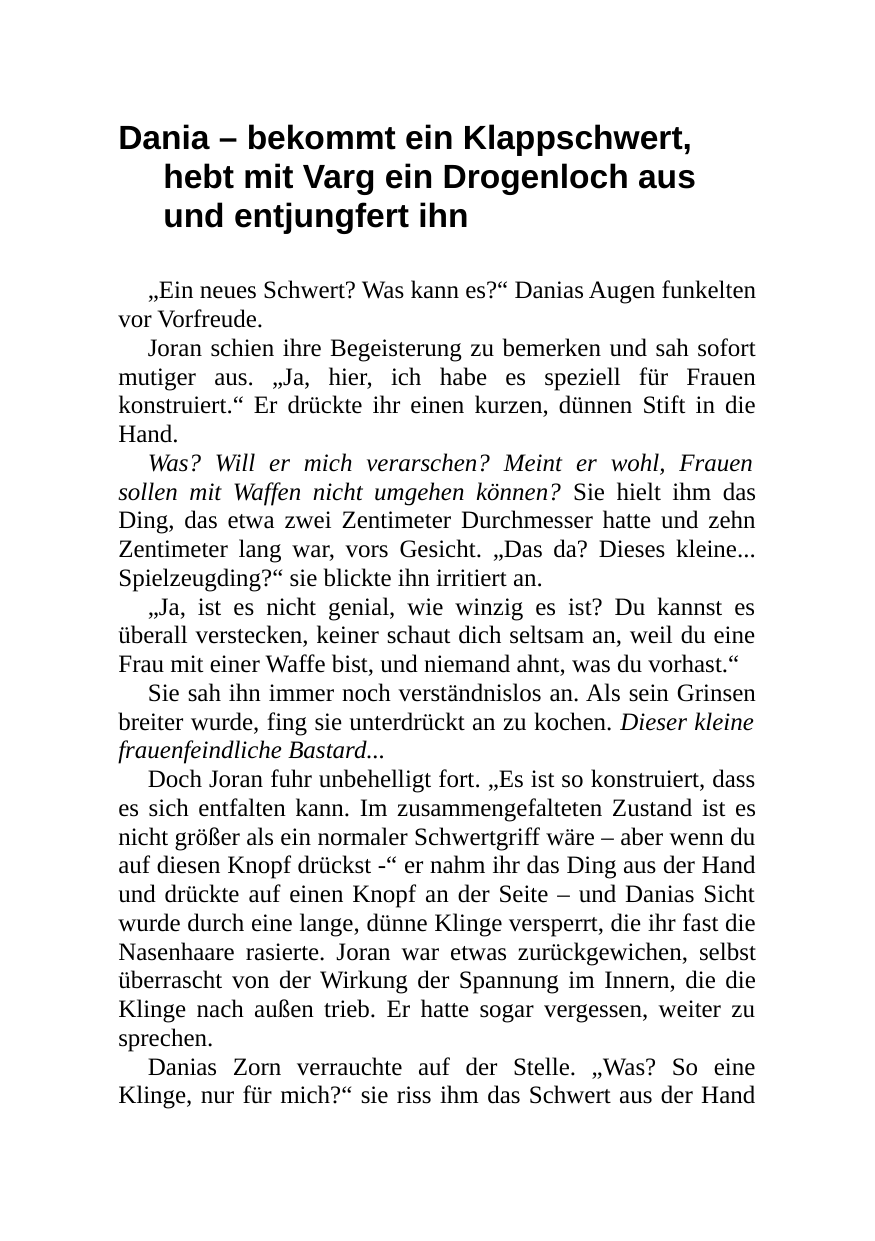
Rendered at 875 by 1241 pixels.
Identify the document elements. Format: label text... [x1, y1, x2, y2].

text Was? Will er mich verarschen? Meint er wohl, Frauen sollen mit Waffen nicht umgehen können? Sie hielt ihm das Ding, das etwa zwei Zentimeter Durchmesser hatte und zehn Zentimeter lang war, vors Gesicht. „Das da? Dieses kleine... Spielzeugding?“ sie blickte ihn irritiert an. [118, 448, 756, 592]
text Sie sah ihn immer noch verständnislos an. Als sein Grinsen breiter wurde, fing sie unterdrückt an zu kochen. Dieser kleine frauenfeindliche Bastard... [118, 678, 756, 764]
text Doch Joran fuhr unbehelligt fort. „Es ist so konstruiert, dass es sich entfalten kann. Im zusammengefalteten Zustand ist es nicht größer als ein normaler Schwertgriff wäre – aber wenn du auf diesen Knopf drückst -“ er nahm ihr das Ding aus der Hand und drückte auf einen Knopf an der Seite – und Danias Sicht wurde durch eine lange, dünne Klinge versperrt, die ihr fast die Nasenhaare rasierte. Joran war etwas zurückgewichen, selbst überrascht von der Wirkung der Spannung im Innern, die die Klinge nach außen trieb. Er hatte sogar vergessen, weiter zu sprechen. [118, 764, 756, 1052]
text „Ja, ist es nicht genial, wie winzig es ist? Du kannst es überall verstecken, keiner schaut dich seltsam an, weil du eine Frau mit einer Waffe bist, und niemand ahnt, was du vorhast.“ [118, 592, 756, 678]
text Joran schien ihre Begeisterung zu bemerken und sah sofort mutiger aus. „Ja, hier, ich habe es speziell für Frauen konstruiert.“ Er drückte ihr einen kurzen, dünnen Stift in die Hand. [118, 333, 756, 448]
subtitle Dania – bekommt ein Klappschwert, hebt mit Varg ein Drogenloch aus und entjungfert ihn [118, 118, 756, 234]
text „Ein neues Schwert? Was kann es?“ Danias Augen funkelten vor Vorfreude. [118, 275, 756, 333]
text Danias Zorn verrauchte auf der Stelle. „Was? So eine Klinge, nur für mich?“ sie riss ihm das Schwert aus der Hand [118, 1052, 756, 1109]
